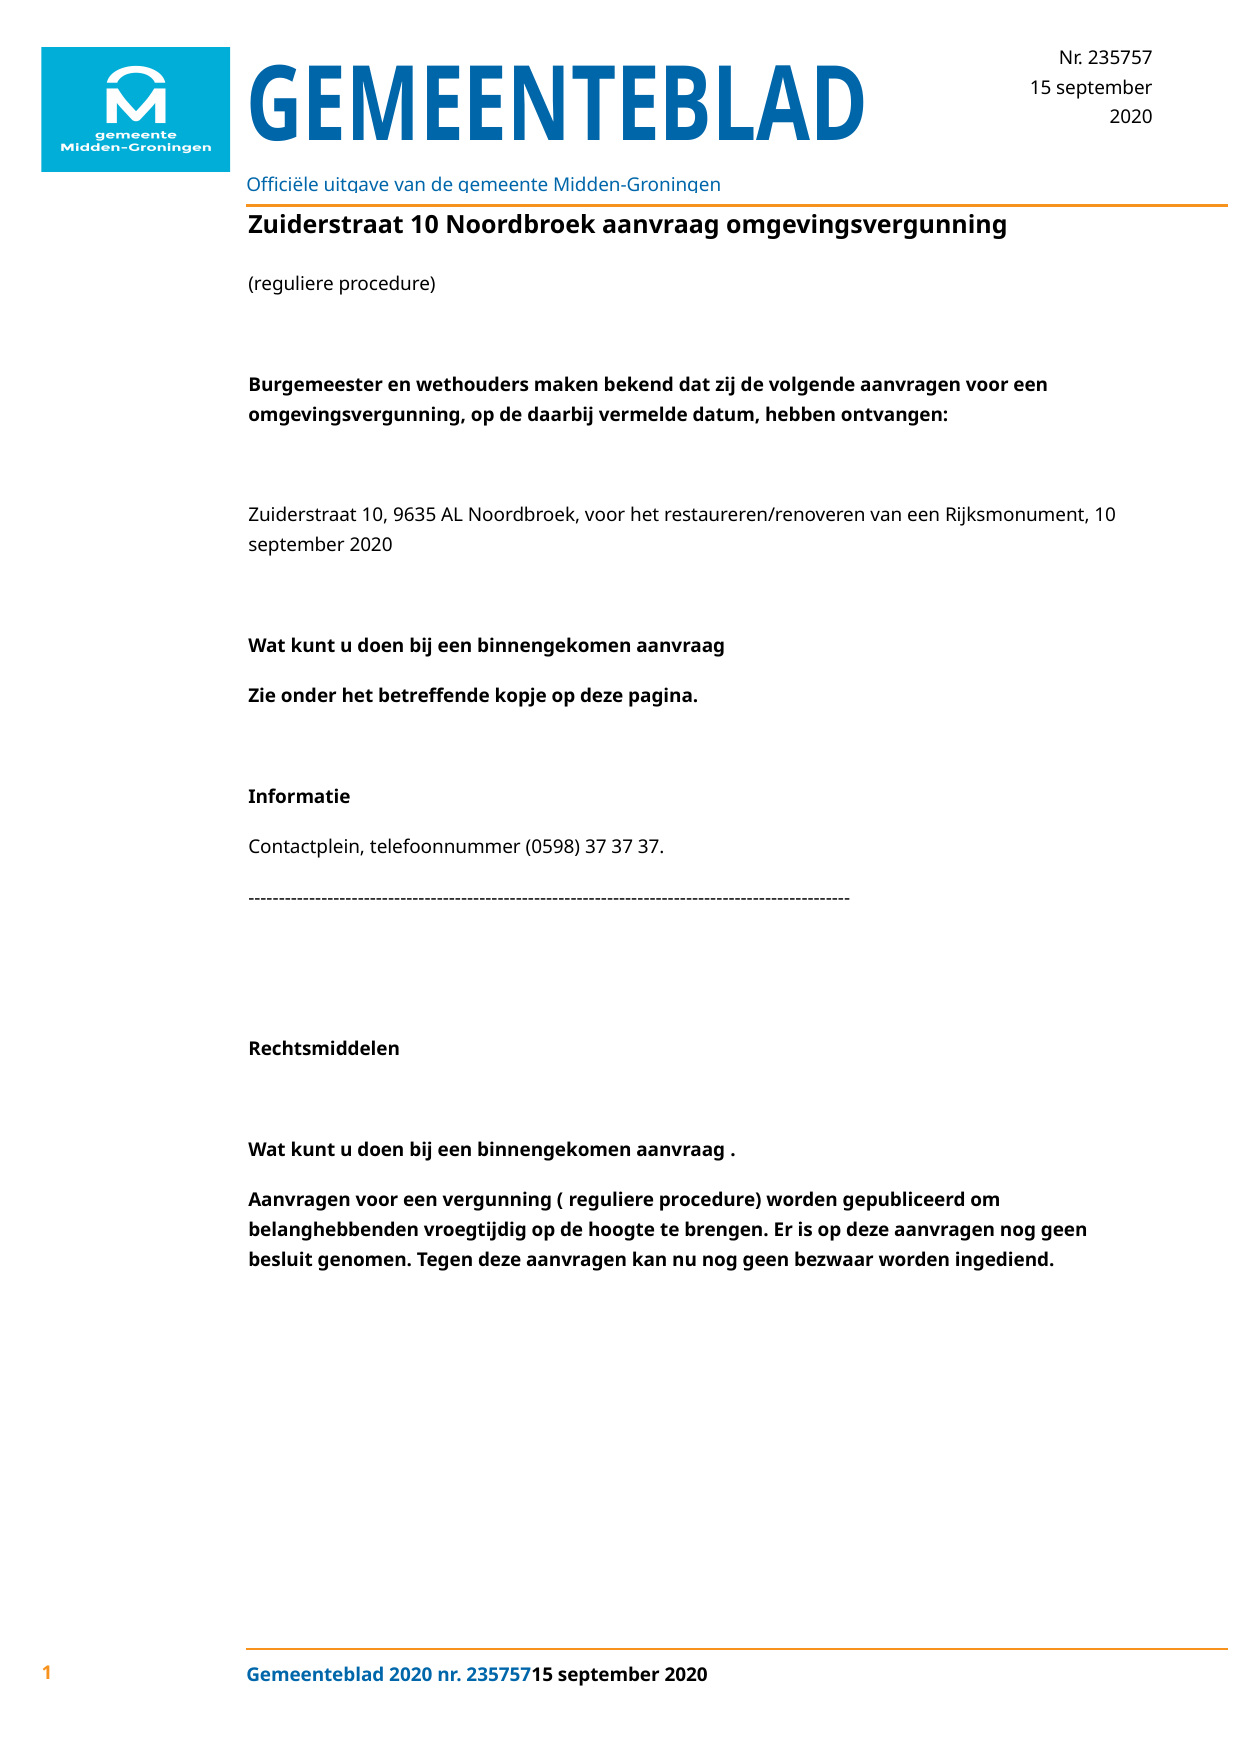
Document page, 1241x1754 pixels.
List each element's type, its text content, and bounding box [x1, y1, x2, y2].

picture [184, 146, 190, 153]
text Contactplein, telefoonnummer (0598) 37 37 37. [248, 834, 1152, 859]
picture [107, 89, 165, 122]
picture [108, 66, 164, 82]
text Aanvragen voor een vergunning ( reguliere procedure) worden gepubliceerd om belanghebbenden vroegtijdig op de hoogte te brengen. Er is op deze aanvragen nog geen besluit genomen. Tegen deze aanvragen kan nu nog geen bezwaar worden ingediend. [248, 1187, 1152, 1271]
text Zuiderstraat 10 Noordbroek aanvraag omgevingsvergunning [248, 207, 1152, 241]
text Zie onder het betreffende kopje op deze pagina. [248, 682, 1152, 708]
text (reguliere procedure) [248, 270, 1152, 296]
text Informatie [248, 783, 1152, 809]
text Rechtsmiddelen [248, 1035, 1152, 1061]
text Wat kunt u doen bij een binnengekomen aanvraag [248, 632, 1152, 658]
text Zuiderstraat 10, 9635 AL Noordbroek, voor het restaureren/renoveren van een Rijksmonument, 10 september 2020 [248, 502, 1152, 557]
text --------------------------------------------------------------------------------------------------- [248, 884, 1152, 910]
text Wat kunt u doen bij een binnengekomen aanvraag . [248, 1136, 1152, 1162]
text Burgemeester en wethouders maken bekend dat zij de volgende aanvragen voor een omgevingsvergunning, op de daarbij vermelde datum, hebben ontvangen: [248, 371, 1152, 426]
